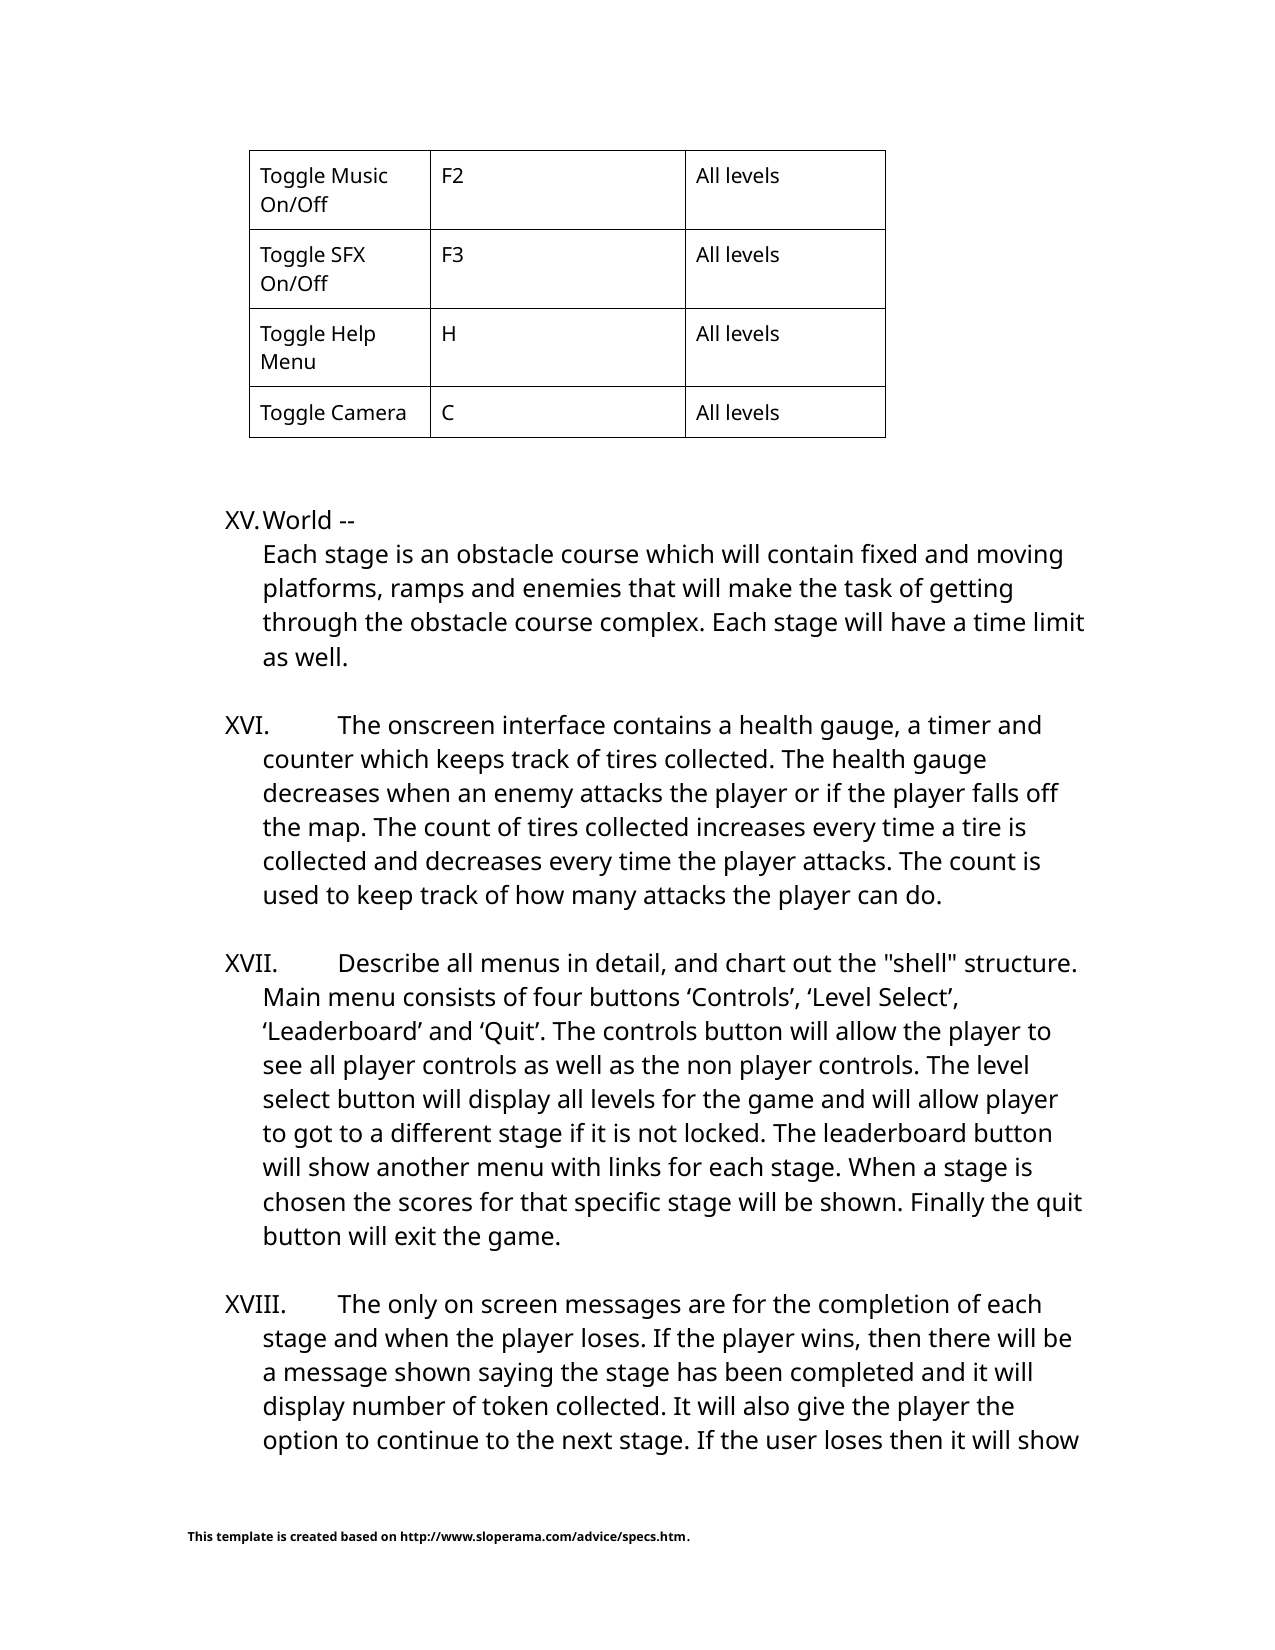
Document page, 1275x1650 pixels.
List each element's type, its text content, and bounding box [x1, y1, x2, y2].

table_cell All levels [686, 230, 885, 307]
table_cell Toggle SFX On/Off [250, 230, 430, 307]
list The onscreen interface contains a health gauge, a timer and counter which keeps track of tires collected. The health gauge decreases when an enemy attacks the player or if the player falls off the map. The count of tires collected increases every time a tire is collected and decreases every time the player attacks. The count is used to keep track of how many attacks the player can do. [225, 707, 1087, 912]
table_cell All levels [686, 151, 885, 229]
list Each stage is an obstacle course which will contain fixed and moving platforms, ramps and enemies that will make the task of getting through the obstacle course complex. Each stage will have a time limit as well. [262, 537, 1087, 673]
table_cell All levels [686, 309, 885, 386]
list The only on screen messages are for the completion of each stage and when the player loses. If the player wins, then there will be a message shown saying the stage has been completed and it will display number of token collected. It will also give the player the option to continue to the next stage. If the user loses then it will show [225, 1286, 1087, 1457]
list Describe all menus in detail, and chart out the "shell" structure. [225, 946, 1087, 980]
table_cell H [431, 309, 685, 386]
table_cell Toggle Camera [250, 387, 430, 437]
table_cell All levels [686, 387, 885, 437]
table_cell F3 [431, 230, 685, 307]
table_cell Toggle Music On/Off [250, 151, 430, 229]
list Main menu consists of four buttons ‘Controls’, ‘Level Select’, ‘Leaderboard’ and ‘Quit’. The controls button will allow the player to see all player controls as well as the non player controls. The level select button will display all levels for the game and will allow player to got to a different stage if it is not locked. The leaderboard button will show another menu with links for each stage. When a stage is chosen the scores for that specific stage will be shown. Finally the quit button will exit the game. [262, 980, 1087, 1252]
table_cell C [431, 387, 685, 437]
table_cell F2 [431, 151, 685, 229]
table_cell Toggle Help Menu [250, 309, 430, 386]
list World -- [225, 503, 1087, 537]
